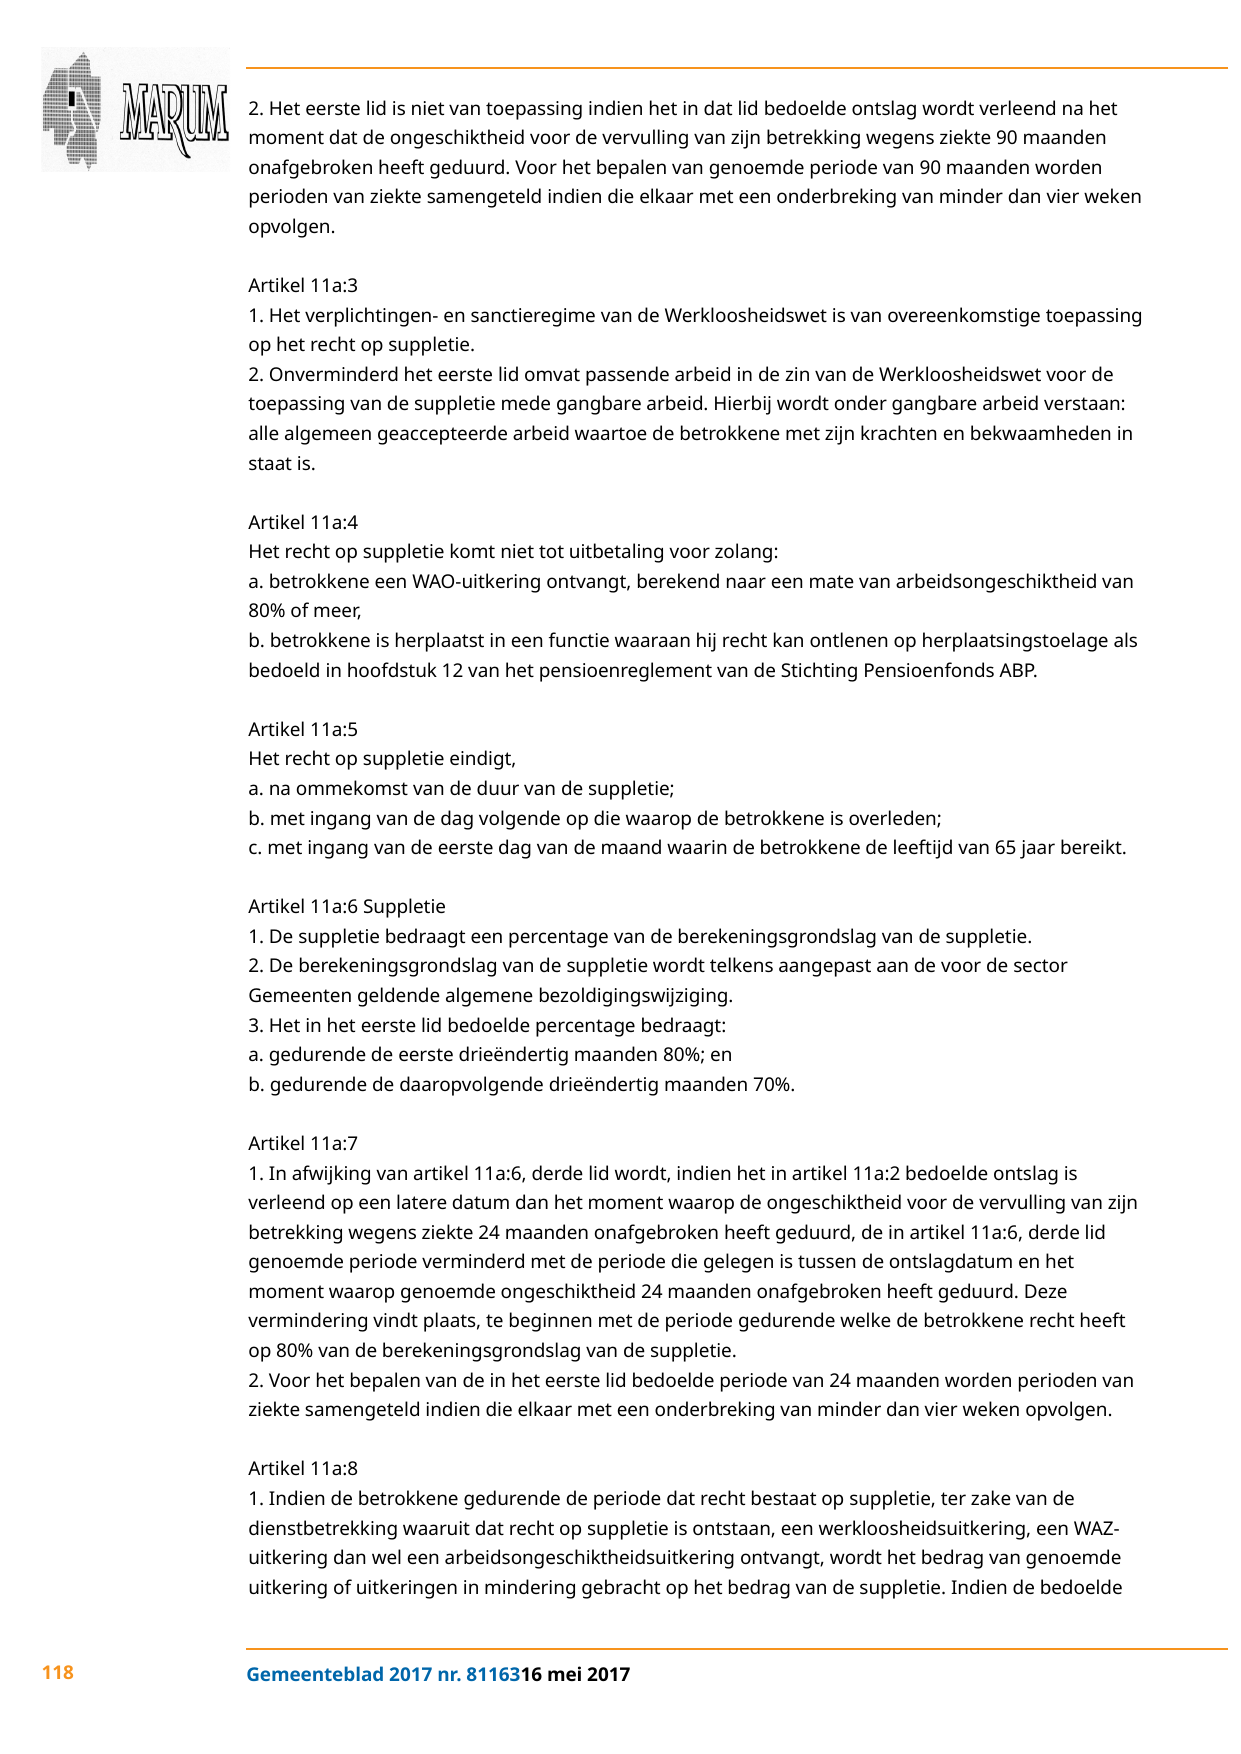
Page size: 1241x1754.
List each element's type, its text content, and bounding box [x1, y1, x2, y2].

text 2. Onverminderd het eerste lid omvat passende arbeid in de zin van de Werkloosheidswet voor de toepassing van de suppletie mede gangbare arbeid. Hierbij wordt onder gangbare arbeid verstaan: alle algemeen geaccepteerde arbeid waartoe de betrokkene met zijn krachten en bekwaamheden in staat is. [248, 361, 1152, 476]
text 3. Het in het eerste lid bedoelde percentage bedraagt: [248, 1012, 1152, 1038]
text a. na ommekomst van de duur van de suppletie; [248, 775, 1152, 801]
text Artikel 11a:8 [248, 1456, 1152, 1481]
text 1. Indien de betrokkene gedurende de periode dat recht bestaat op suppletie, ter zake van de dienstbetrekking waaruit dat recht op suppletie is ontstaan, een werkloosheidsuitkering, een WAZ-uitkering dan wel een arbeidsongeschiktheidsuitkering ontvangt, wordt het bedrag van genoemde uitkering of uitkeringen in mindering gebracht op het bedrag van de suppletie. Indien de bedoelde [248, 1485, 1152, 1600]
text Artikel 11a:7 [248, 1130, 1152, 1156]
text Artikel 11a:5 [248, 716, 1152, 742]
text Artikel 11a:4 [248, 509, 1152, 535]
picture [41, 47, 231, 172]
text 2. Voor het bepalen van de in het eerste lid bedoelde periode van 24 maanden worden perioden van ziekte samengeteld indien die elkaar met een onderbreking van minder dan vier weken opvolgen. [248, 1367, 1152, 1422]
text a. betrokkene een WAO-uitkering ontvangt, berekend naar een mate van arbeidsongeschiktheid van 80% of meer, [248, 568, 1152, 623]
text c. met ingang van de eerste dag van de maand waarin de betrokkene de leeftijd van 65 jaar bereikt. [248, 834, 1152, 860]
text 1. In afwijking van artikel 11a:6, derde lid wordt, indien het in artikel 11a:2 bedoelde ontslag is verleend op een latere datum dan het moment waarop de ongeschiktheid voor de vervulling van zijn betrekking wegens ziekte 24 maanden onafgebroken heeft geduurd, de in artikel 11a:6, derde lid genoemde periode verminderd met de periode die gelegen is tussen de ontslagdatum en het moment waarop genoemde ongeschiktheid 24 maanden onafgebroken heeft geduurd. Deze vermindering vindt plaats, te beginnen met de periode gedurende welke de betrokkene recht heeft op 80% van de berekeningsgrondslag van de suppletie. [248, 1160, 1152, 1363]
text b. gedurende de daaropvolgende drieëndertig maanden 70%. [248, 1071, 1152, 1097]
text a. gedurende de eerste drieëndertig maanden 80%; en [248, 1041, 1152, 1067]
text 1. Het verplichtingen- en sanctieregime van de Werkloosheidswet is van overeenkomstige toepassing op het recht op suppletie. [248, 302, 1152, 357]
text 2. Het eerste lid is niet van toepassing indien het in dat lid bedoelde ontslag wordt verleend na het moment dat de ongeschiktheid voor de vervulling van zijn betrekking wegens ziekte 90 maanden onafgebroken heeft geduurd. Voor het bepalen van genoemde periode van 90 maanden worden perioden van ziekte samengeteld indien die elkaar met een onderbreking van minder dan vier weken opvolgen. [248, 95, 1152, 239]
text Het recht op suppletie eindigt, [248, 746, 1152, 771]
text b. betrokkene is herplaatst in een functie waaraan hij recht kan ontlenen op herplaatsingstoelage als bedoeld in hoofdstuk 12 van het pensioenreglement van de Stichting Pensioenfonds ABP. [248, 627, 1152, 683]
text 2. De berekeningsgrondslag van de suppletie wordt telkens aangepast aan de voor de sector Gemeenten geldende algemene bezoldigingswijziging. [248, 953, 1152, 1008]
text Artikel 11a:3 [248, 272, 1152, 298]
text Het recht op suppletie komt niet tot uitbetaling voor zolang: [248, 538, 1152, 564]
text Artikel 11a:6 Suppletie [248, 893, 1152, 919]
text b. met ingang van de dag volgende op die waarop de betrokkene is overleden; [248, 805, 1152, 831]
text 1. De suppletie bedraagt een percentage van de berekeningsgrondslag van de suppletie. [248, 923, 1152, 949]
